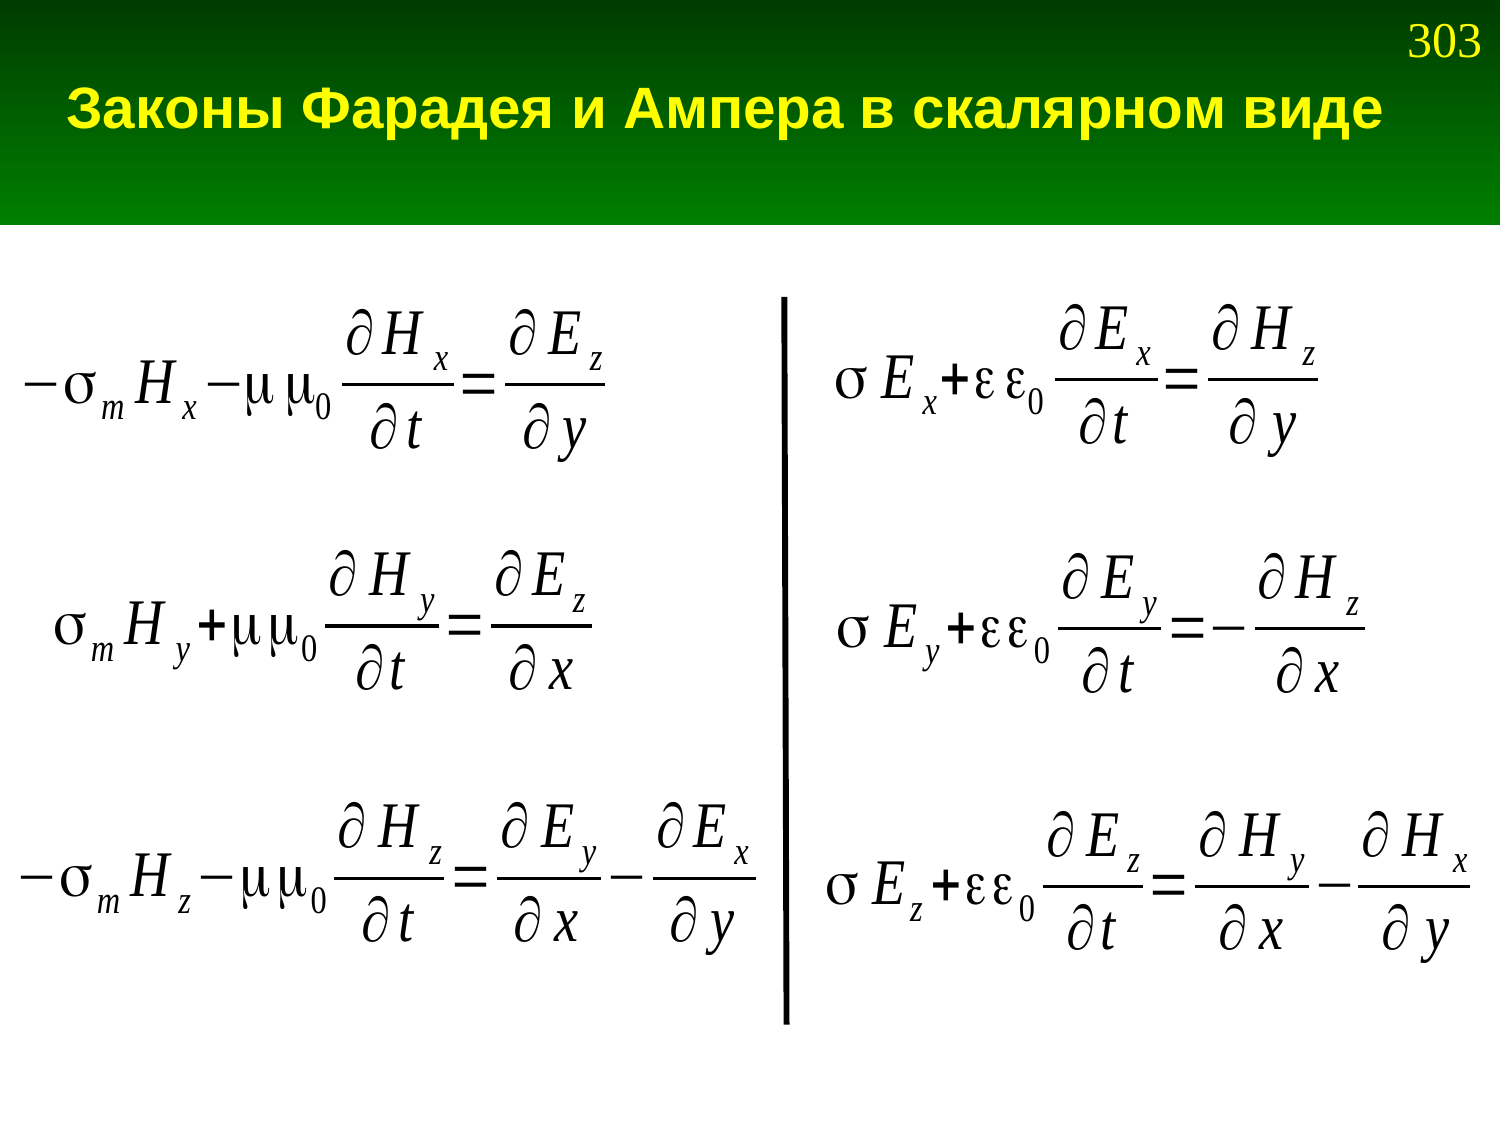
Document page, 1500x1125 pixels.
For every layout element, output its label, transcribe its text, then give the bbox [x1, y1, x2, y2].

chart [39, 538, 607, 705]
chart [2, 791, 770, 957]
chart [820, 292, 1334, 458]
chart [811, 799, 1488, 965]
chart [823, 541, 1379, 708]
chart [6, 297, 622, 464]
title Законы Фарадея и Ампера в скалярном виде [26, 0, 1441, 219]
